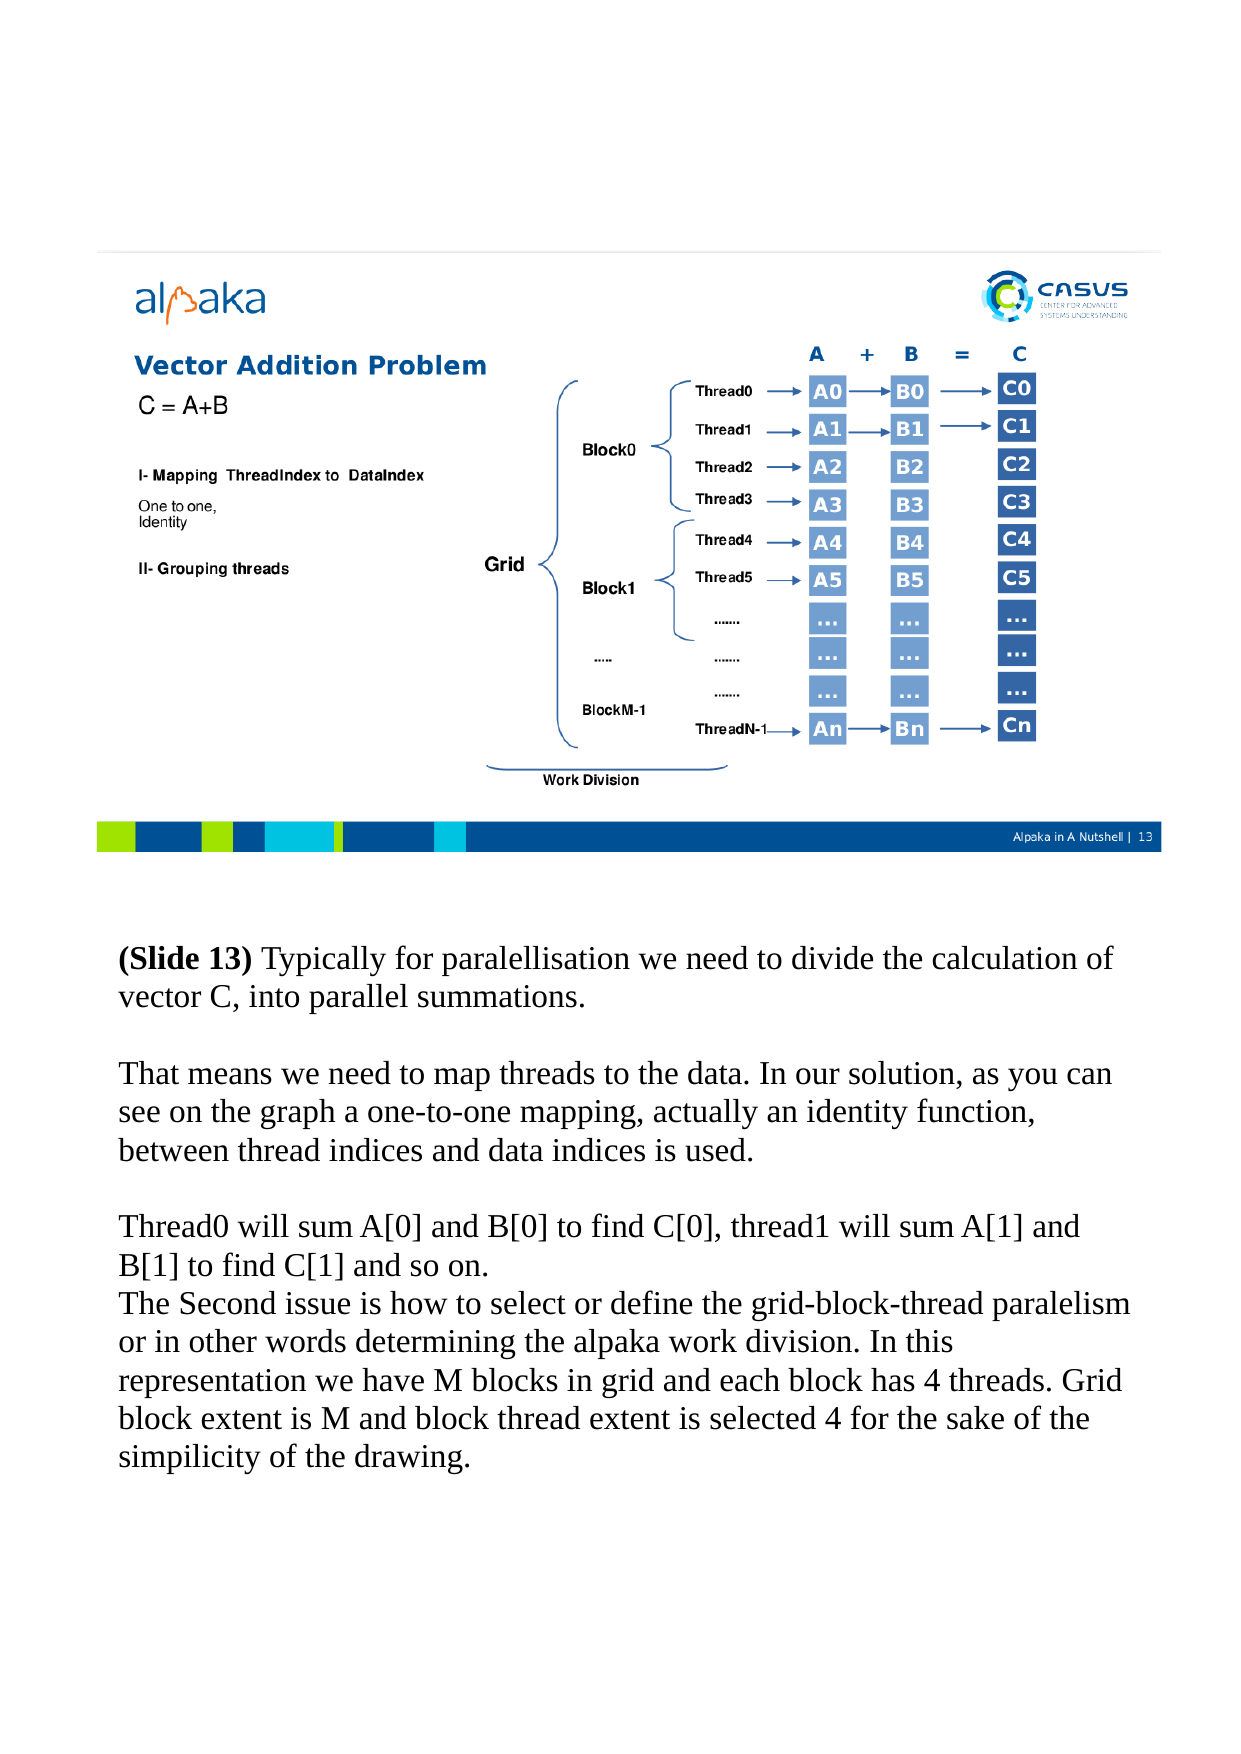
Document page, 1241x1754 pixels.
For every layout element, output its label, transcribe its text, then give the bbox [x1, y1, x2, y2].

picture [96, 250, 1162, 852]
text Thread0 will sum A[0] and B[0] to find C[0], thread1 will sum A[1] and B[1] to find C[1] and so on. [118, 1207, 1140, 1283]
text That means we need to map threads to the data. In our solution, as you can see on the graph a one-to-one mapping, actually an identity function, between thread indices and data indices is used. [118, 1053, 1140, 1168]
text (Slide 13) Typically for paralellisation we need to divide the calculation of vector C, into parallel summations. [118, 938, 1140, 1015]
text The Second issue is how to select or define the grid-block-thread paralelism or in other words determining the alpaka work division. In this representation we have M blocks in grid and each block has 4 threads. Grid block extent is M and block thread extent is selected 4 for the sake of the simpilicity of the drawing. [118, 1283, 1140, 1475]
